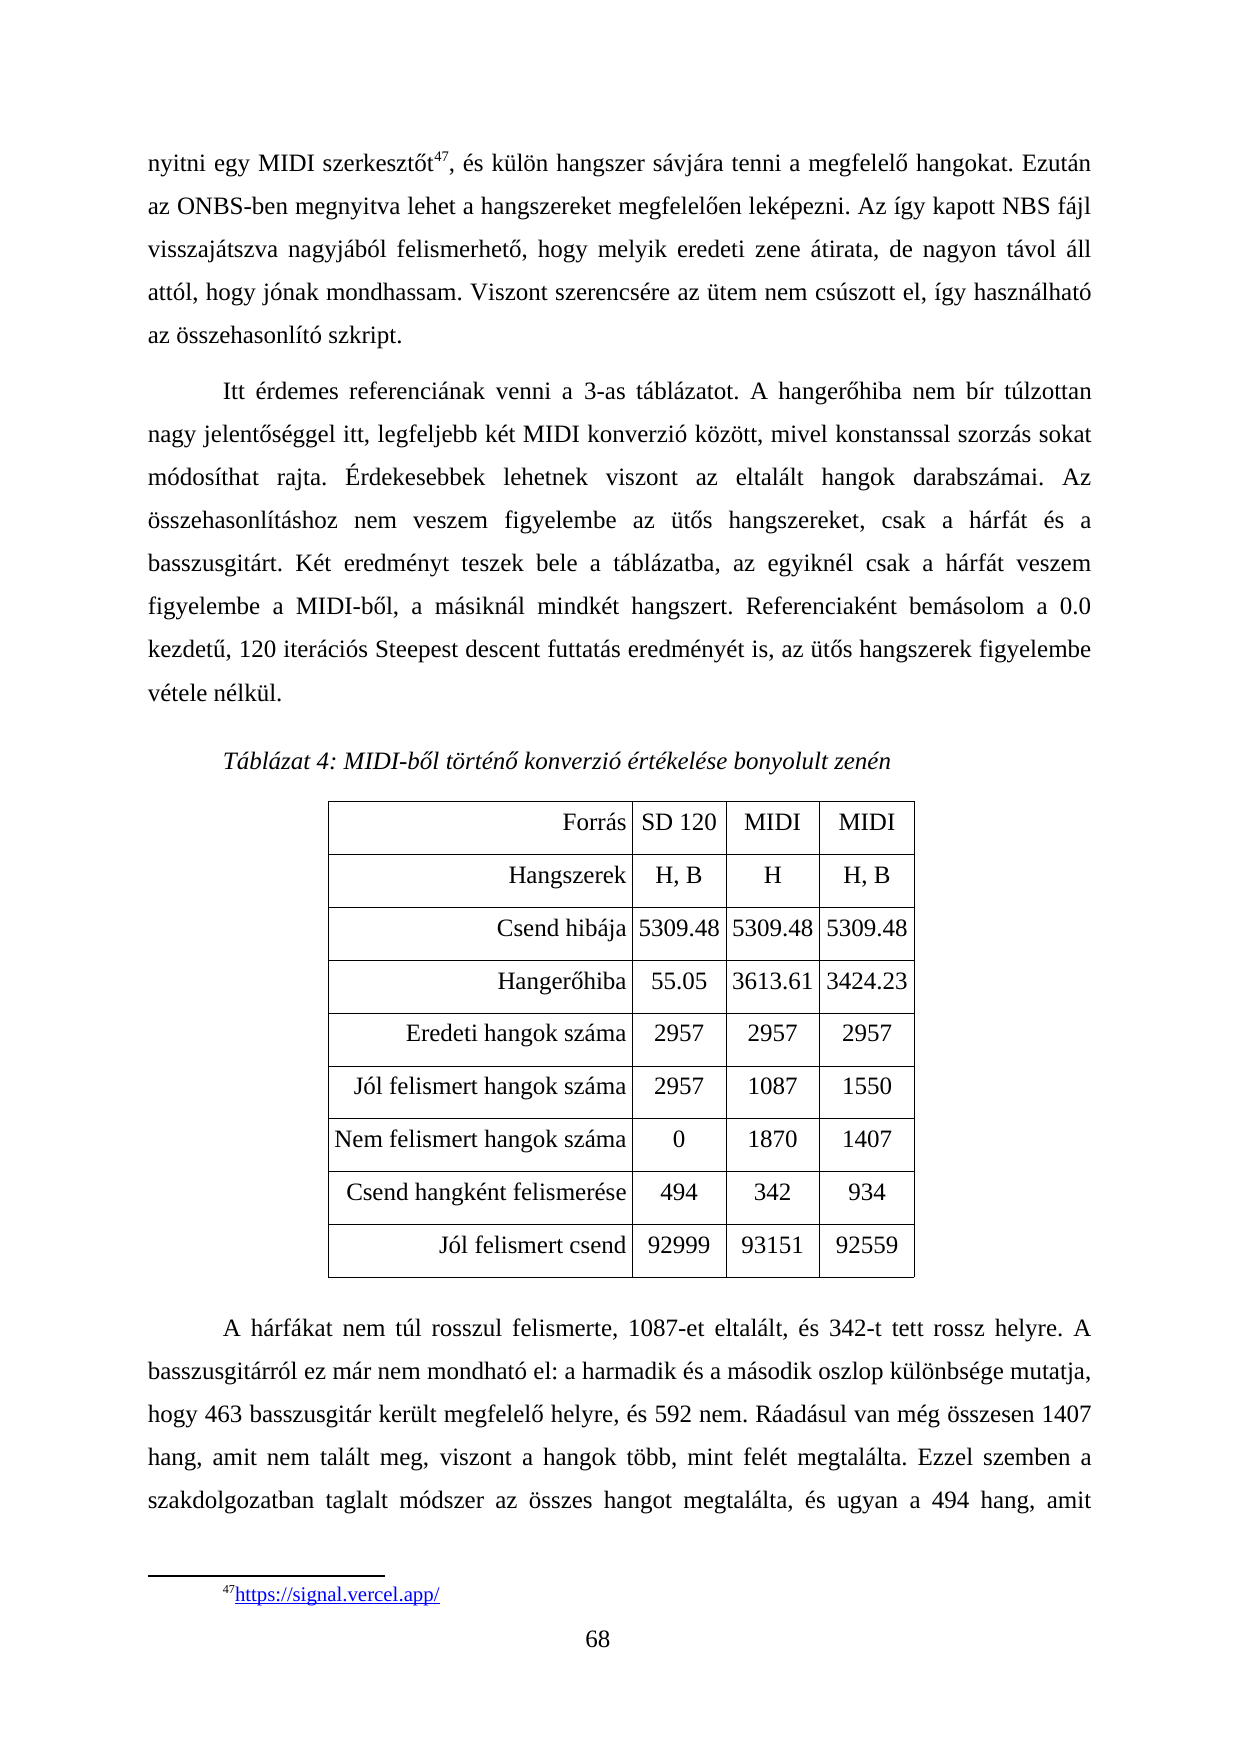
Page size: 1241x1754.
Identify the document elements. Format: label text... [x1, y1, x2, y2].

table_cell 1407 [820, 1119, 914, 1171]
table_cell 92999 [633, 1225, 726, 1277]
table_cell 5309.48 [820, 908, 914, 960]
table_cell 3424.23 [820, 961, 914, 1013]
table_cell Eredeti hangok száma [329, 1014, 632, 1066]
table_cell Hangszerek [329, 855, 632, 907]
table_cell 92559 [820, 1225, 914, 1277]
table_cell Hangerőhiba [329, 961, 632, 1013]
table_cell Jól felismert csend [329, 1225, 632, 1277]
table_cell H, B [820, 855, 914, 907]
table_cell 3613.61 [727, 961, 819, 1013]
table_header MIDI [727, 802, 819, 854]
table_cell 5309.48 [727, 908, 819, 960]
table_cell 934 [820, 1172, 914, 1224]
table_cell 2957 [633, 1014, 726, 1066]
table_cell 2957 [727, 1014, 819, 1066]
table_cell H, B [633, 855, 726, 907]
table_cell Csend hibája [329, 908, 632, 960]
text Itt érdemes referenciának venni a 3-as táblázatot. A hangerőhiba nem bír túlzottan nagy jelentőséggel itt, legfeljebb két MIDI konverzió között, mivel konstanssal szorzás sokat módosíthat rajta. Érdekesebbek lehetnek viszont az eltalált hangok darabszámai. Az összehasonlításhoz nem veszem figyelembe az ütős hangszereket, csak a hárfát és a basszusgitárt. Két eredményt teszek bele a táblázatba, az egyiknél csak a hárfát veszem figyelembe a MIDI-ből, a másiknál mindkét hangszert. Referenciaként bemásolom a 0.0 kezdetű, 120 iterációs Steepest descent futtatás eredményét is, az ütős hangszerek figyelembe vétele nélkül. [148, 376, 1092, 706]
table_cell 1870 [727, 1119, 819, 1171]
text Táblázat 4: MIDI-ből történő konverzió értékelése bonyolult zenén [148, 746, 1092, 774]
table_header SD 120 [633, 802, 726, 854]
text A hárfákat nem túl rosszul felismerte, 1087-et eltalált, és 342-t tett rossz helyre. A basszusgitárról ez már nem mondható el: a harmadik és a második oszlop különbsége mutatja, hogy 463 basszusgitár került megfelelő helyre, és 592 nem. Ráadásul van még összesen 1407 hang, amit nem talált meg, viszont a hangok több, mint felét megtalálta. Ezzel szemben a szakdolgozatban taglalt módszer az összes hangot megtalálta, és ugyan a 494 hang, amit [148, 1313, 1092, 1514]
table_cell H [727, 855, 819, 907]
table_cell 2957 [633, 1067, 726, 1118]
table_cell 1550 [820, 1067, 914, 1118]
table_cell 342 [727, 1172, 819, 1224]
table_cell Nem felismert hangok száma [329, 1119, 632, 1171]
table_cell 2957 [820, 1014, 914, 1066]
table_cell 5309.48 [633, 908, 726, 960]
table_cell 0 [633, 1119, 726, 1171]
table_header Forrás [329, 802, 632, 854]
text https://signal.vercel.app/ [148, 1582, 1092, 1606]
table_cell 55.05 [633, 961, 726, 1013]
text nyitni egy MIDI szerkesztőt, és külön hangszer sávjára tenni a megfelelő hangokat. Ezután az ONBS-ben megnyitva lehet a hangszereket megfelelően leképezni. Az így kapott NBS fájl visszajátszva nagyjából felismerhető, hogy melyik eredeti zene átirata, de nagyon távol áll attól, hogy jónak mondhassam. Viszont szerencsére az ütem nem csúszott el, így használható az összehasonlító szkript. [148, 148, 1092, 349]
table_cell Csend hangként felismerése [329, 1172, 632, 1224]
table_cell 93151 [727, 1225, 819, 1277]
table_header MIDI [820, 802, 914, 854]
table_cell Jól felismert hangok száma [329, 1067, 632, 1118]
table_cell 494 [633, 1172, 726, 1224]
table_cell 1087 [727, 1067, 819, 1118]
